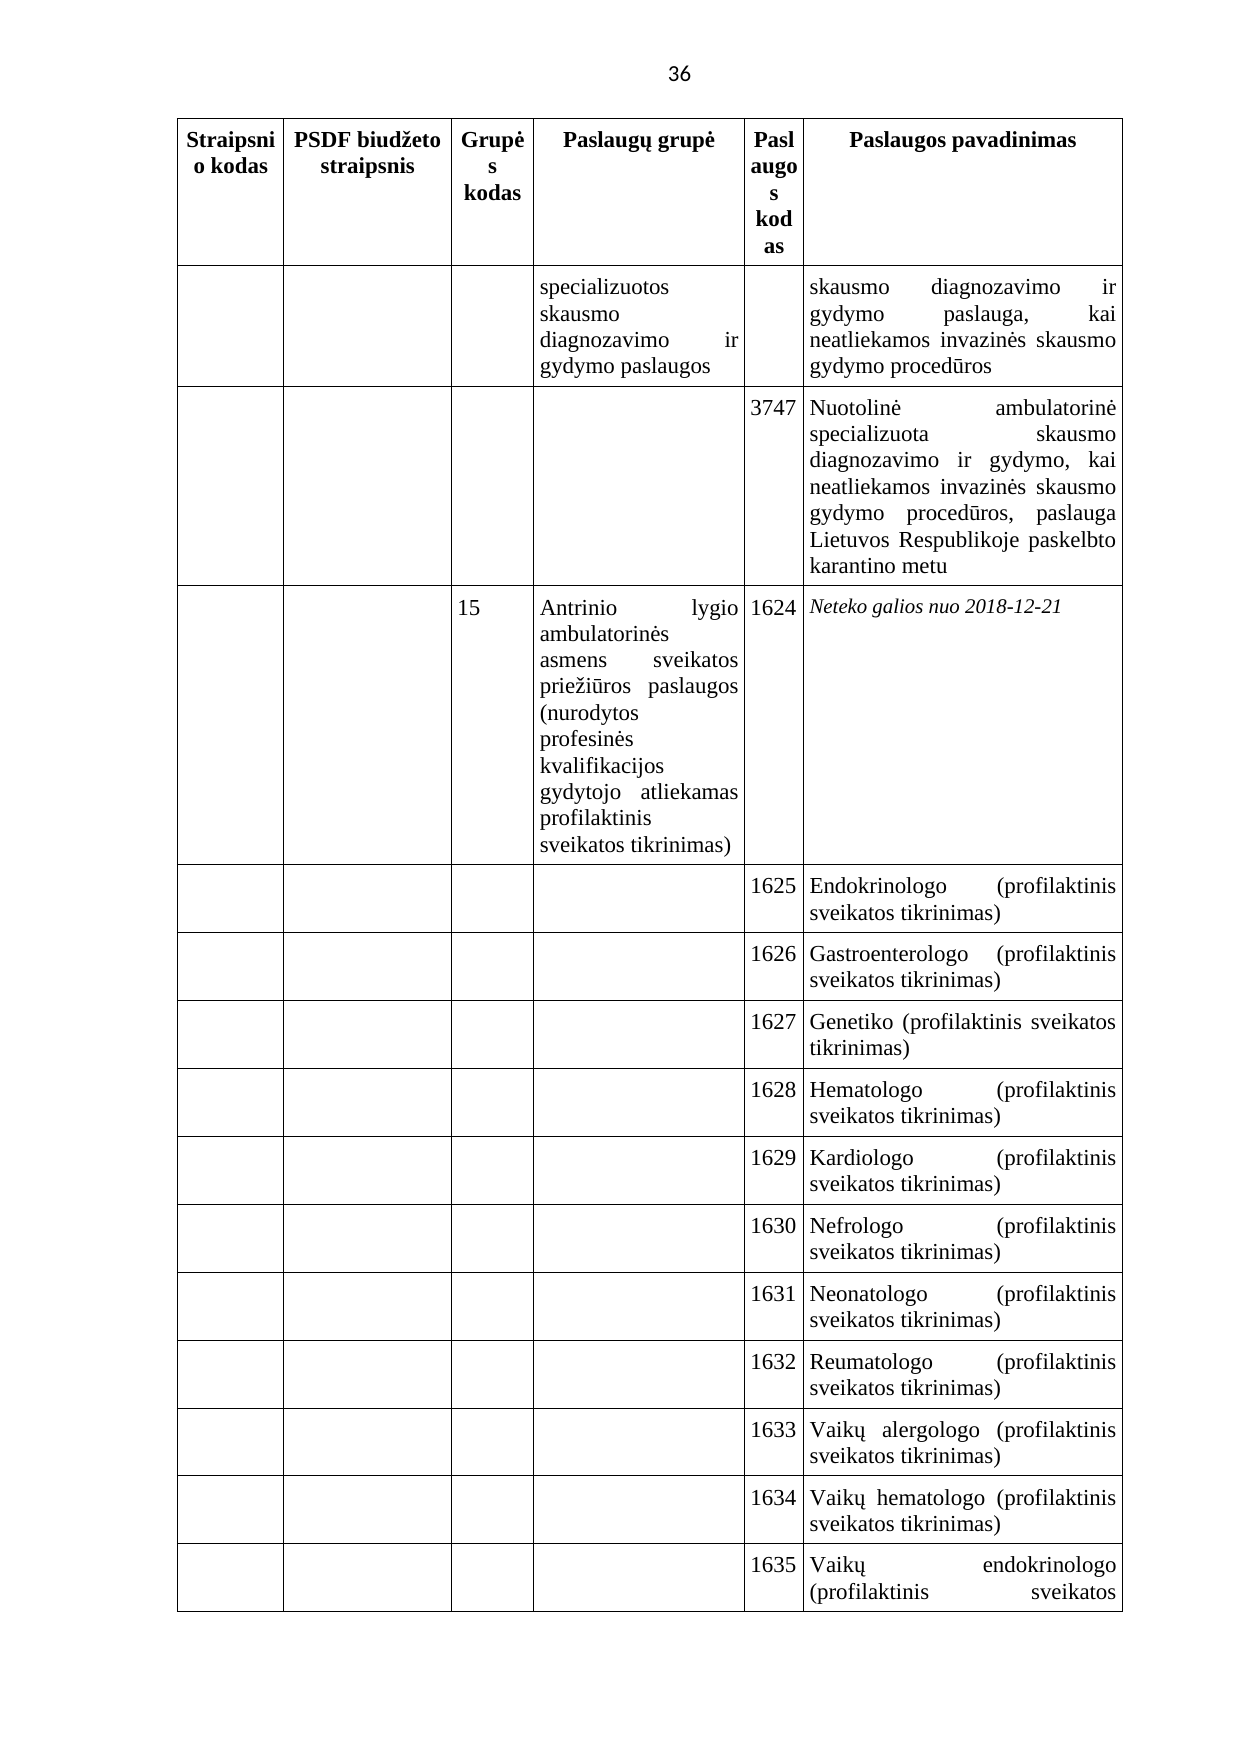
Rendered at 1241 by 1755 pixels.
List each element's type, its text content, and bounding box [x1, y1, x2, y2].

table_cell [452, 933, 533, 1000]
table_cell [534, 1069, 744, 1136]
table_cell Gastroenterologo (profilaktinis sveikatos tikrinimas) [804, 933, 1122, 1000]
table_header Grupės kodas [452, 119, 533, 265]
table_cell [534, 1001, 744, 1068]
table_cell [534, 387, 744, 585]
table_cell [534, 1341, 744, 1407]
table_cell [452, 1069, 533, 1136]
table_cell Vaikų endokrinologo (profilaktinis sveikatos [804, 1544, 1122, 1611]
table_cell Hematologo (profilaktinis sveikatos tikrinimas) [804, 1069, 1122, 1136]
table_cell Genetiko (profilaktinis sveikatos tikrinimas) [804, 1001, 1122, 1068]
table_cell [178, 1341, 283, 1407]
table_cell [284, 1476, 451, 1543]
table_cell [534, 865, 744, 932]
table_cell Neteko galios nuo 2018-12-21 [804, 586, 1122, 864]
table_cell [452, 1544, 533, 1611]
table_cell [284, 387, 451, 585]
table_cell [284, 1137, 451, 1204]
table_cell 1626 [745, 933, 803, 1000]
table_cell [284, 1409, 451, 1475]
table_cell [452, 1476, 533, 1543]
table_cell [452, 865, 533, 932]
table_cell [178, 1001, 283, 1068]
table_cell [452, 1205, 533, 1272]
table_cell [178, 387, 283, 585]
table_cell [284, 933, 451, 1000]
table_cell 1632 [745, 1341, 803, 1407]
table_cell [284, 1001, 451, 1068]
table_cell [452, 1137, 533, 1204]
table_cell 15 [452, 586, 533, 864]
table_cell [534, 933, 744, 1000]
table_cell [284, 586, 451, 864]
table_cell Kardiologo (profilaktinis sveikatos tikrinimas) [804, 1137, 1122, 1204]
table_cell [534, 1273, 744, 1339]
table_cell Endokrinologo (profilaktinis sveikatos tikrinimas) [804, 865, 1122, 932]
table_cell [178, 1273, 283, 1339]
table_cell [745, 266, 803, 386]
table_cell [534, 1544, 744, 1611]
table_cell [534, 1476, 744, 1543]
table_header Paslaugų grupė [534, 119, 744, 265]
table_cell 1635 [745, 1544, 803, 1611]
table_cell Neonatologo (profilaktinis sveikatos tikrinimas) [804, 1273, 1122, 1339]
table_cell [284, 1544, 451, 1611]
table_cell [452, 1341, 533, 1407]
table_cell [178, 865, 283, 932]
table_cell 1633 [745, 1409, 803, 1475]
table_cell [284, 1273, 451, 1339]
table_cell [178, 1476, 283, 1543]
table_cell [284, 1205, 451, 1272]
table_cell [534, 1137, 744, 1204]
table_cell Reumatologo (profilaktinis sveikatos tikrinimas) [804, 1341, 1122, 1407]
table_cell 3747 [745, 387, 803, 585]
table_cell [178, 586, 283, 864]
table_header Straipsnio kodas [178, 119, 283, 265]
table_header Paslaugos pavadinimas [804, 119, 1122, 265]
table_cell [284, 266, 451, 386]
table_cell 1630 [745, 1205, 803, 1272]
table_cell [178, 1069, 283, 1136]
table_cell [178, 933, 283, 1000]
table_cell 1624 [745, 586, 803, 864]
table_cell [178, 266, 283, 386]
table_cell [452, 1409, 533, 1475]
table_cell [178, 1205, 283, 1272]
table_cell Nefrologo (profilaktinis sveikatos tikrinimas) [804, 1205, 1122, 1272]
table_cell [452, 266, 533, 386]
table_cell 1627 [745, 1001, 803, 1068]
table_cell [284, 1069, 451, 1136]
table_cell [178, 1544, 283, 1611]
table_cell 1625 [745, 865, 803, 932]
table_cell Nuotolinė ambulatorinė specializuota skausmo diagnozavimo ir gydymo, kai neatliekamos invazinės skausmo gydymo procedūros, paslauga Lietuvos Respublikoje paskelbto karantino metu [804, 387, 1122, 585]
table_cell [178, 1409, 283, 1475]
table_cell 1628 [745, 1069, 803, 1136]
table_cell 1629 [745, 1137, 803, 1204]
table_cell Vaikų alergologo (profilaktinis sveikatos tikrinimas) [804, 1409, 1122, 1475]
table_cell [534, 1205, 744, 1272]
table_cell Antrinio lygio ambulatorinės asmens sveikatos priežiūros paslaugos (nurodytos profesinės kvalifikacijos gydytojo atliekamas profilaktinis sveikatos tikrinimas) [534, 586, 744, 864]
table_cell [452, 1273, 533, 1339]
table_cell skausmo diagnozavimo ir gydymo paslauga, kai neatliekamos invazinės skausmo gydymo procedūros [804, 266, 1122, 386]
table_header Paslaugos kodas [745, 119, 803, 265]
table_cell specializuotos skausmo diagnozavimo ir gydymo paslaugos [534, 266, 744, 386]
table_cell [178, 1137, 283, 1204]
table_cell [534, 1409, 744, 1475]
table_cell Vaikų hematologo (profilaktinis sveikatos tikrinimas) [804, 1476, 1122, 1543]
table_cell 1631 [745, 1273, 803, 1339]
table_cell [452, 1001, 533, 1068]
table_header PSDF biudžeto straipsnis [284, 119, 451, 265]
table_cell [284, 865, 451, 932]
table_cell 1634 [745, 1476, 803, 1543]
table_cell [452, 387, 533, 585]
table_cell [284, 1341, 451, 1407]
